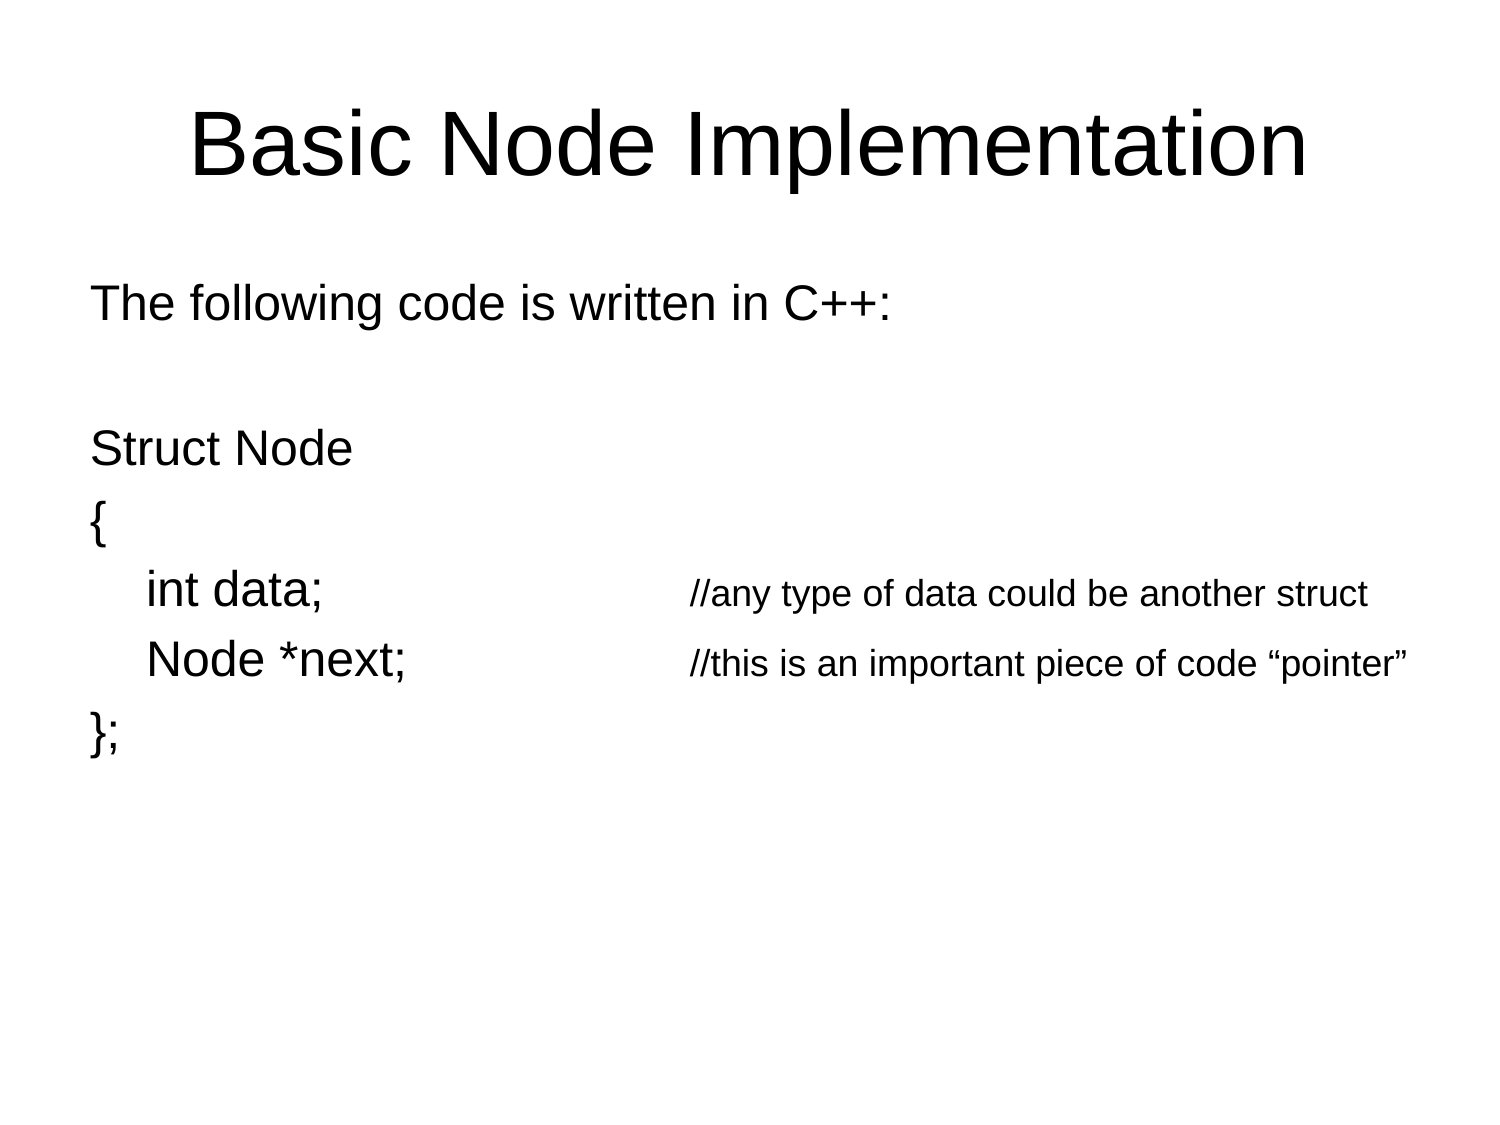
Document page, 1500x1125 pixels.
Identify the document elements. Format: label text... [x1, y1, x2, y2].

title Basic Node Implementation [75, 45, 1426, 233]
list The following code is written in C++: Struct Node { int data; //any type of data could be another struct Node *next; //this is an important piece of code “pointer” }; [75, 262, 1426, 1005]
